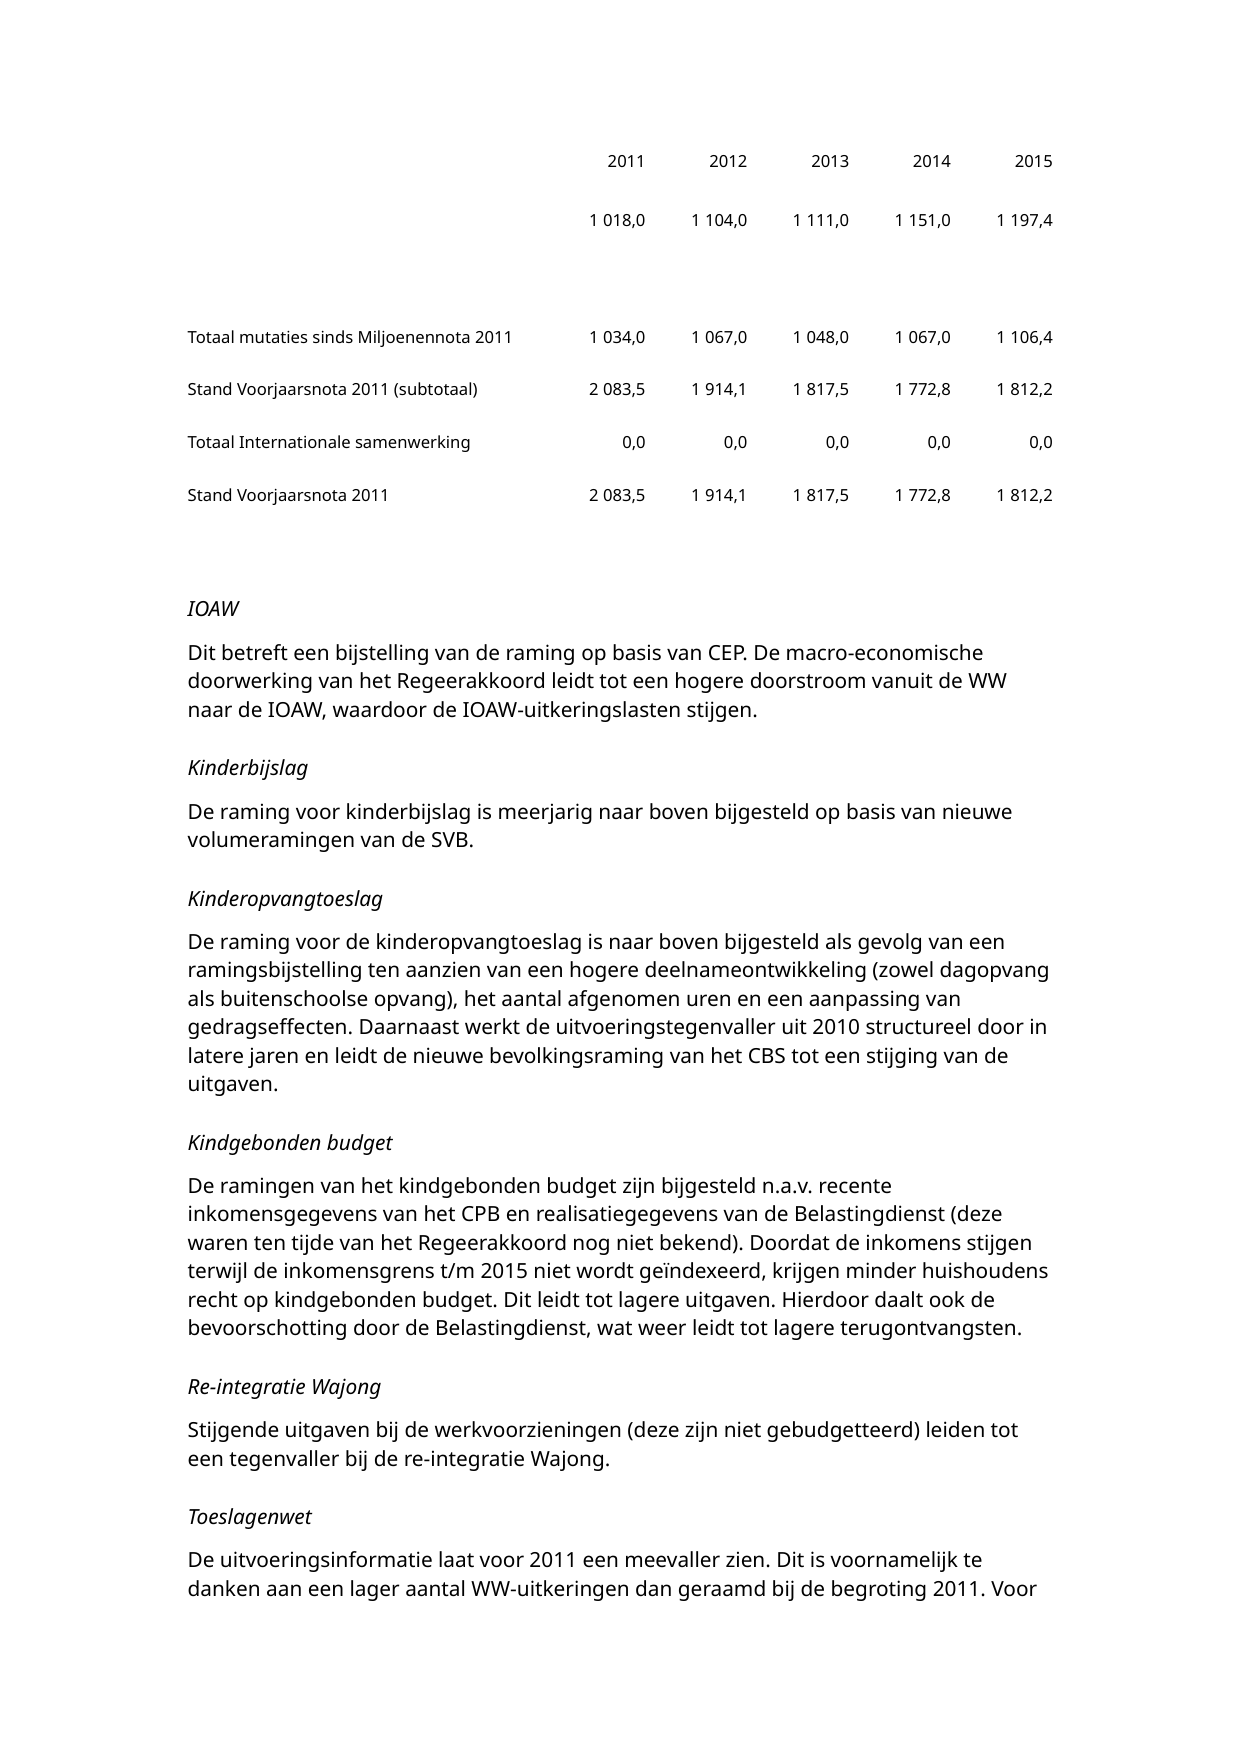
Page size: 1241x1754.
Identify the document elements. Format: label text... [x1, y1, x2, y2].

table_header 2015 [951, 150, 1053, 208]
table_cell 1 197,4 [951, 209, 1053, 267]
text IOAW [187, 594, 1053, 623]
text Dit betreft een bijstelling van de raming op basis van CEP. De macro-economische doorwerking van het Regeerakkoord leidt tot een hogere doorstroom vanuit de WW naar de IOAW, waardoor de IOAW-uitkeringslasten stijgen. [187, 638, 1053, 723]
table_cell 1 067,0 [849, 325, 951, 378]
text Re-integratie Wajong [187, 1372, 1053, 1400]
table_header [188, 150, 544, 208]
text De uitvoeringsinformatie laat voor 2011 een meevaller zien. Dit is voornamelijk te danken aan een lager aantal WW-uitkeringen dan geraamd bij de begroting 2011. Voor [187, 1546, 1053, 1602]
table_cell 0,0 [747, 431, 849, 483]
table_cell 1 104,0 [645, 209, 747, 267]
table_cell [849, 267, 951, 325]
table_cell 1 067,0 [645, 325, 747, 378]
table_cell 2 083,5 [544, 484, 645, 536]
table_cell 1 111,0 [747, 209, 849, 267]
table_cell 2 083,5 [544, 378, 645, 431]
table_cell 1 048,0 [747, 325, 849, 378]
table_cell 1 772,8 [849, 484, 951, 536]
table_cell 0,0 [849, 431, 951, 483]
table_cell 0,0 [951, 431, 1053, 483]
table_cell 1 914,1 [645, 378, 747, 431]
table_cell 1 018,0 [544, 209, 645, 267]
text De raming voor kinderbijslag is meerjarig naar boven bijgesteld op basis van nieuwe volumeramingen van de SVB. [187, 797, 1053, 854]
table_cell 0,0 [645, 431, 747, 483]
text De ramingen van het kindgebonden budget zijn bijgesteld n.a.v. recente inkomensgegevens van het CPB en realisatiegegevens van de Belastingdienst (deze waren ten tijde van het Regeerakkoord nog niet bekend). Doordat de inkomens stijgen terwijl de inkomensgrens t/m 2015 niet wordt geïndexeerd, krijgen minder huishoudens recht op kindgebonden budget. Dit leidt tot lagere uitgaven. Hierdoor daalt ook de bevoorschotting door de Belastingdienst, wat weer leidt tot lagere terugontvangsten. [187, 1171, 1053, 1342]
table_cell [544, 267, 645, 325]
table_header 2013 [747, 150, 849, 208]
text Kinderopvangtoeslag [187, 884, 1053, 912]
table_cell Stand Voorjaarsnota 2011 (subtotaal) [188, 378, 544, 431]
table_cell [951, 267, 1053, 325]
text Stijgende uitgaven bij de werkvoorzieningen (deze zijn niet gebudgetteerd) leiden tot een tegenvaller bij de re-integratie Wajong. [187, 1415, 1053, 1472]
table_header 2014 [849, 150, 951, 208]
table_cell [747, 267, 849, 325]
table_cell 1 812,2 [951, 378, 1053, 431]
text Kinderbijslag [187, 753, 1053, 782]
table_cell 1 914,1 [645, 484, 747, 536]
table_cell [188, 267, 544, 325]
table_header 2012 [645, 150, 747, 208]
table_cell 1 106,4 [951, 325, 1053, 378]
table_cell 1 817,5 [747, 378, 849, 431]
table_cell 1 151,0 [849, 209, 951, 267]
table_cell 1 812,2 [951, 484, 1053, 536]
table_cell 1 817,5 [747, 484, 849, 536]
text De raming voor de kinderopvangtoeslag is naar boven bijgesteld als gevolg van een ramingsbijstelling ten aanzien van een hogere deelnameontwikkeling (zowel dagopvang als buitenschoolse opvang), het aantal afgenomen uren en een aanpassing van gedragseffecten. Daarnaast werkt de uitvoeringstegenvaller uit 2010 structureel door in latere jaren en leidt de nieuwe bevolkingsraming van het CBS tot een stijging van de uitgaven. [187, 927, 1053, 1098]
table_header 2011 [544, 150, 645, 208]
table_cell 0,0 [544, 431, 645, 483]
table_cell Stand Voorjaarsnota 2011 [188, 484, 544, 536]
table_cell 1 034,0 [544, 325, 645, 378]
text Kindgebonden budget [187, 1128, 1053, 1156]
table_cell Totaal Internationale samenwerking [188, 431, 544, 483]
table_cell 1 772,8 [849, 378, 951, 431]
table_cell [645, 267, 747, 325]
text Toeslagenwet [187, 1502, 1053, 1531]
table_cell Totaal mutaties sinds Miljoenennota 2011 [188, 325, 544, 378]
table_cell [188, 209, 544, 267]
